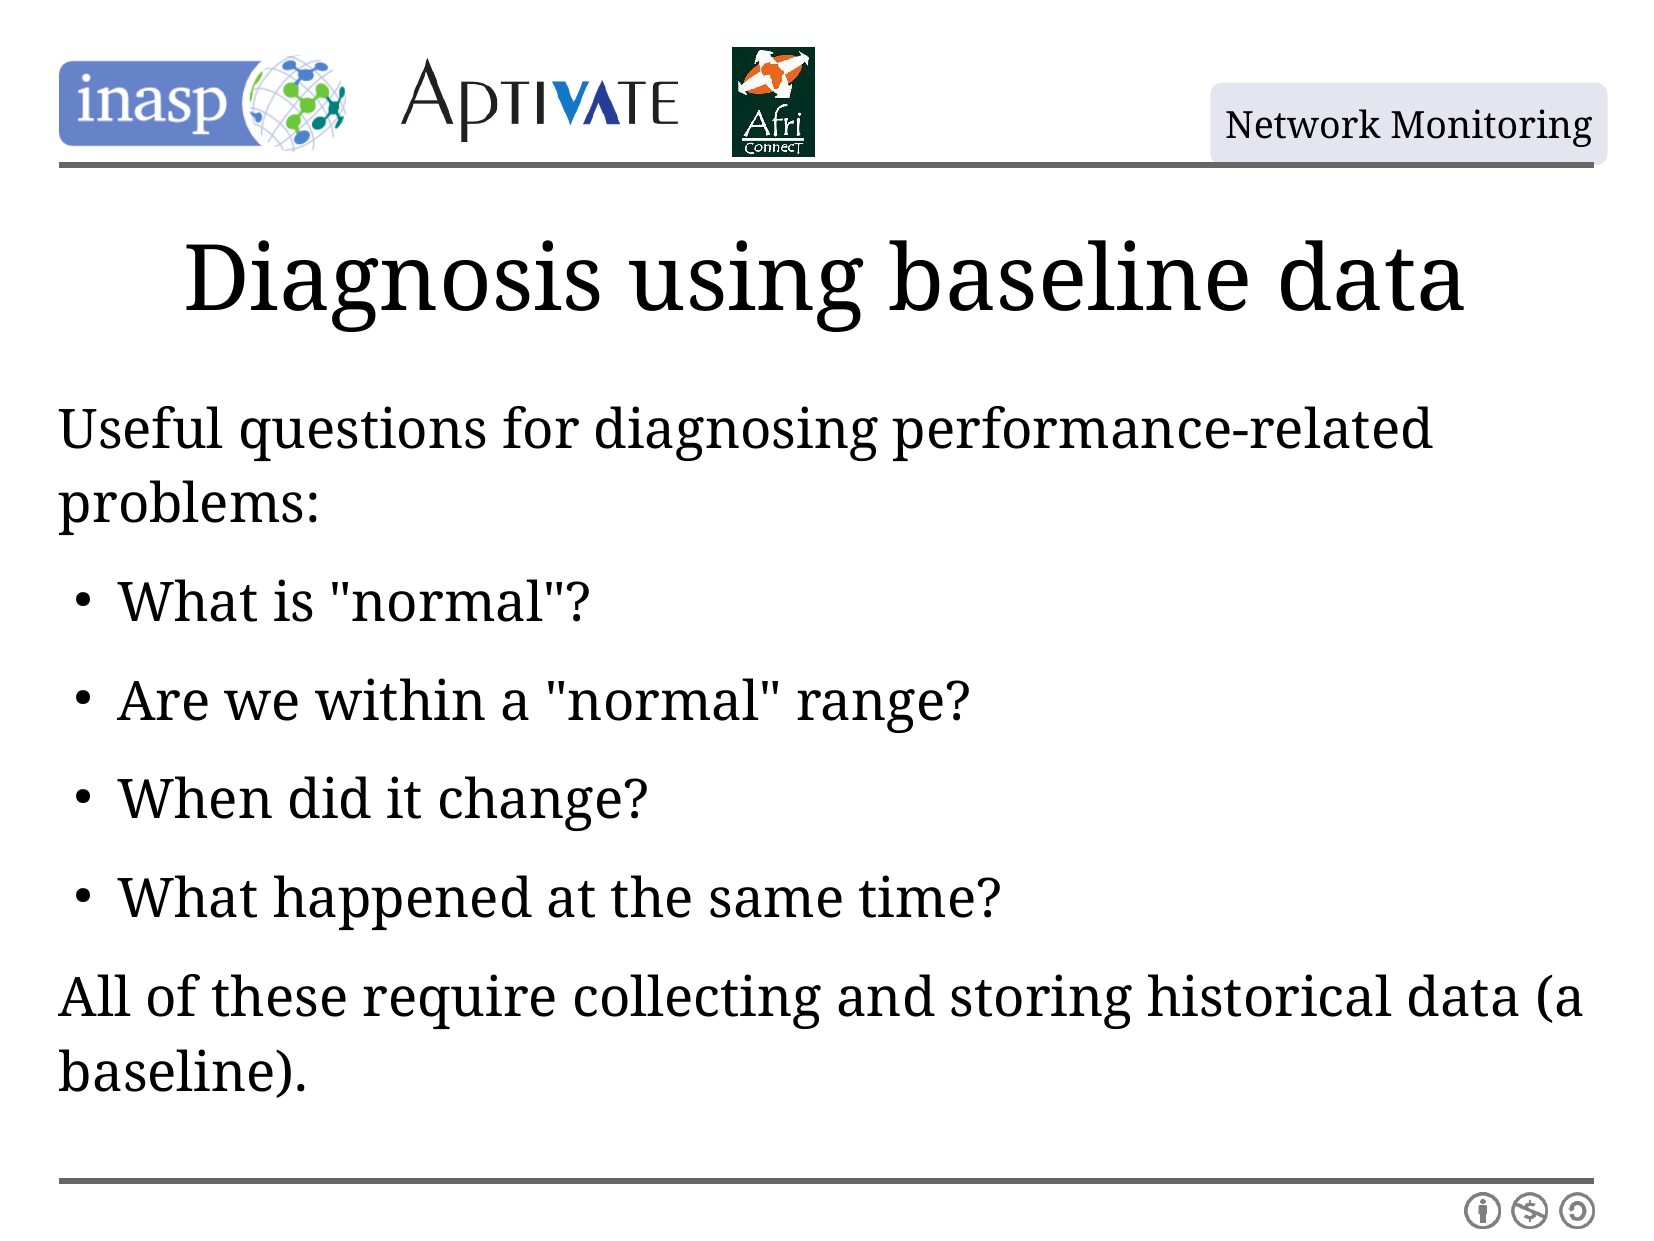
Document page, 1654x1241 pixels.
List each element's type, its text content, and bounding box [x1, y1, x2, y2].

picture [59, 47, 355, 160]
picture [1464, 1192, 1501, 1229]
picture [1559, 1192, 1595, 1229]
picture [732, 47, 815, 157]
title Diagnosis using baseline data [59, 212, 1595, 343]
picture [401, 58, 678, 142]
picture [1511, 1192, 1548, 1229]
list Useful questions for diagnosing performance-related problems: What is "normal"? Are we within a "normal" range? When did it change? What happened at the same time? All of these require collecting and storing historical data (a baseline). [59, 389, 1595, 1109]
